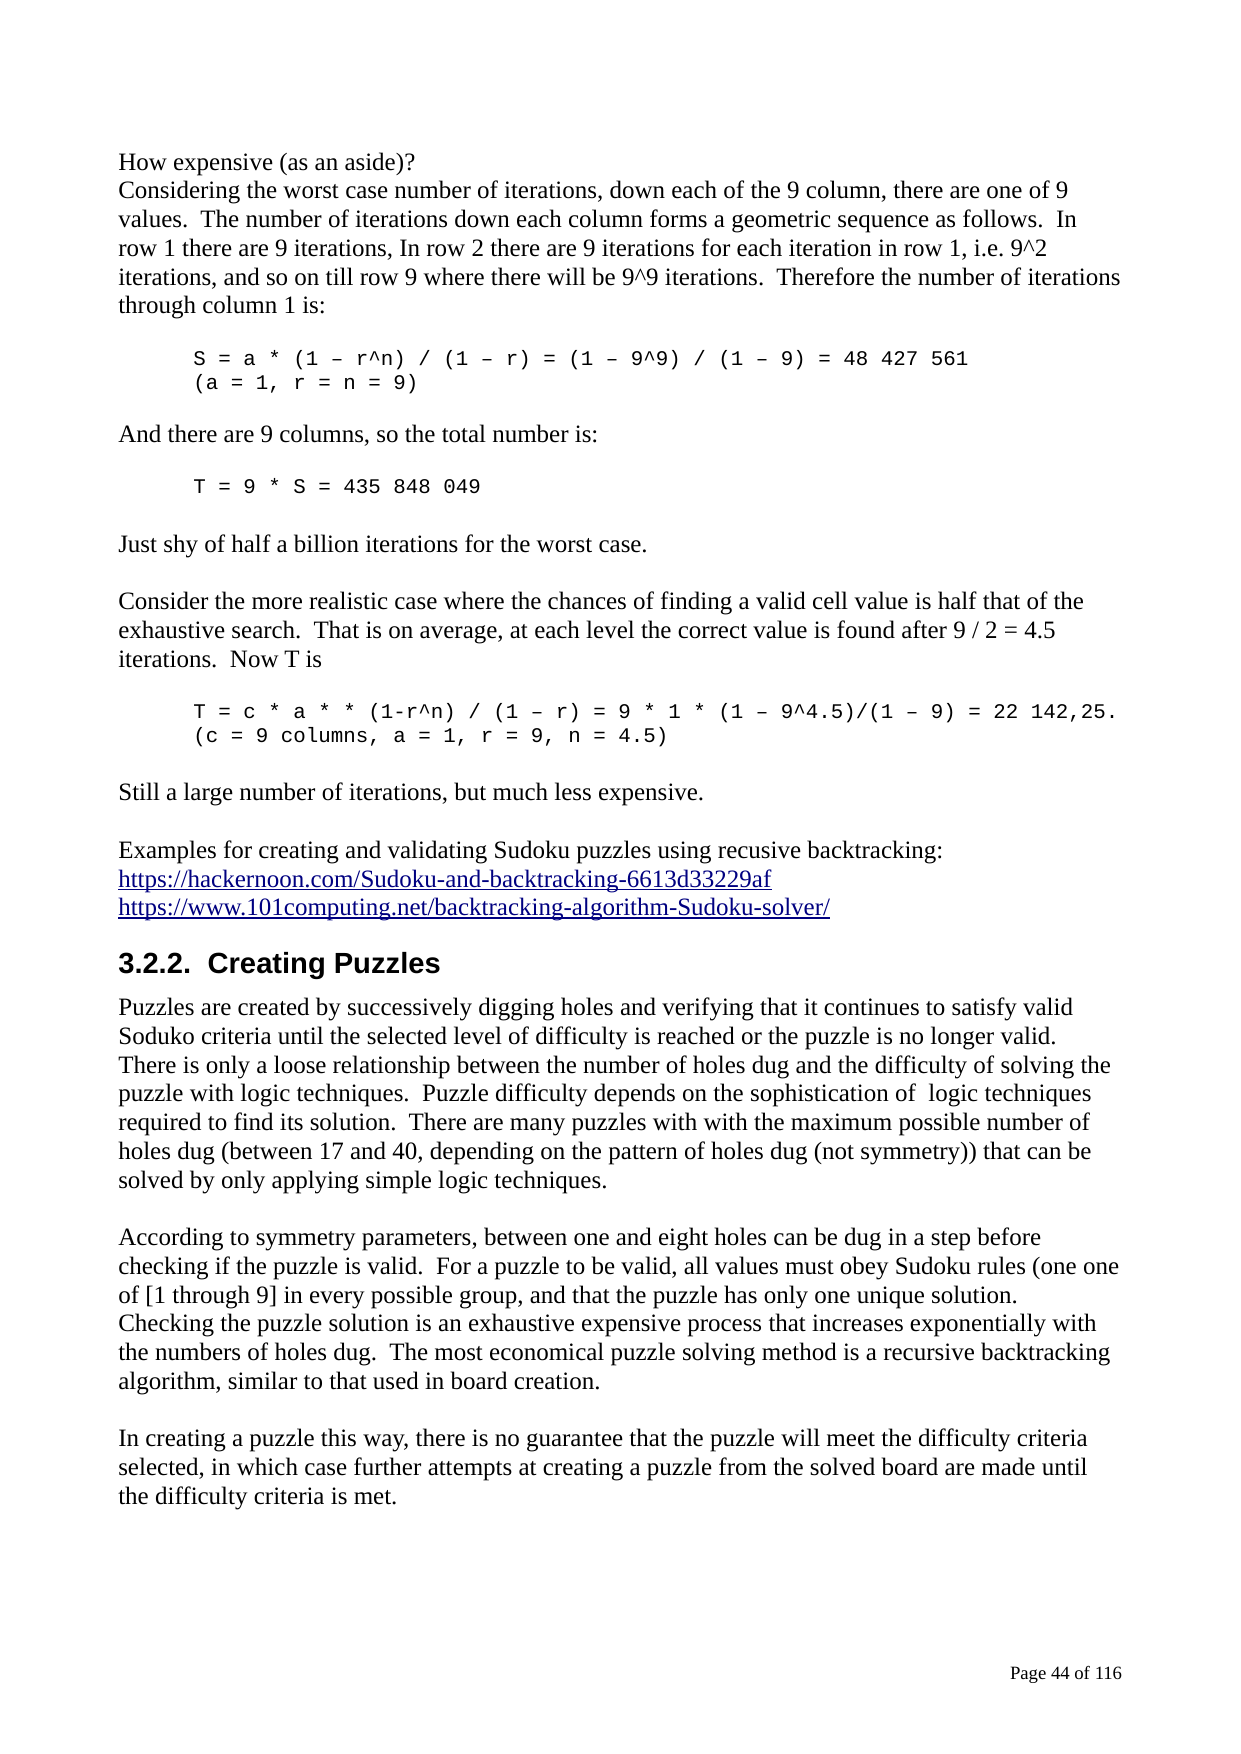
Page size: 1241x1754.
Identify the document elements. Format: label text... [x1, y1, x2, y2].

text In creating a puzzle this way, there is no guarantee that the puzzle will meet the difficulty criteria selected, in which case further attempts at creating a puzzle from the solved board are made until the difficulty criteria is met. [118, 1423, 1122, 1510]
text According to symmetry parameters, between one and eight holes can be dug in a step before checking if the puzzle is valid. For a puzzle to be valid, all values must obey Sudoku rules (one one of [1 through 9] in every possible group, and that the puzzle has only one unique solution. Checking the puzzle solution is an exhaustive expensive process that increases exponentially with the numbers of holes dug. The most economical puzzle solving method is a recursive backtracking algorithm, similar to that used in board creation. [118, 1222, 1122, 1395]
text Puzzles are created by successively digging holes and verifying that it continues to satisfy valid Soduko criteria until the selected level of difficulty is reached or the puzzle is no longer valid. There is only a loose relationship between the number of holes dug and the difficulty of solving the puzzle with logic techniques. Puzzle difficulty depends on the sophistication of logic techniques required to find its solution. There are many puzzles with with the maximum possible number of holes dug (between 17 and 40, depending on the pattern of holes dug (not symmetry)) that can be solved by only applying simple logic techniques. [118, 992, 1122, 1193]
text https://hackernoon.com/Sudoku-and-backtracking-6613d33229af [118, 864, 1122, 892]
text https://www.101computing.net/backtracking-algorithm-Sudoku-solver/ [118, 892, 1122, 921]
text Still a large number of iterations, but much less expensive. [118, 777, 1122, 806]
text T = 9 * S = 435 848 049 [118, 477, 1122, 500]
text Just shy of half a billion iterations for the worst case. [118, 529, 1122, 558]
text T = c * a * * (1-r^n) / (1 – r) = 9 * 1 * (1 – 9^4.5)/(1 – 9) = 22 142,25. [118, 701, 1122, 725]
text Examples for creating and validating Sudoku puzzles using recusive backtracking: [118, 835, 1122, 864]
text (a = 1, r = n = 9) [118, 372, 1122, 395]
subtitle Creating Puzzles [118, 946, 1122, 980]
text S = a * (1 – r^n) / (1 – r) = (1 – 9^9) / (1 – 9) = 48 427 561 [118, 348, 1122, 372]
text How expensive (as an aside)? [118, 147, 1122, 176]
text Consider the more realistic case where the chances of finding a valid cell value is half that of the exhaustive search. That is on average, at each level the correct value is found after 9 / 2 = 4.5 iterations. Now T is [118, 586, 1122, 673]
text Considering the worst case number of iterations, down each of the 9 column, there are one of 9 values. The number of iterations down each column forms a geometric sequence as follows. In row 1 there are 9 iterations, In row 2 there are 9 iterations for each iteration in row 1, i.e. 9^2 iterations, and so on till row 9 where there will be 9^9 iterations. Therefore the number of iterations through column 1 is: [118, 176, 1122, 319]
text And there are 9 columns, so the total number is: [118, 419, 1122, 448]
text (c = 9 columns, a = 1, r = 9, n = 4.5) [118, 725, 1122, 749]
